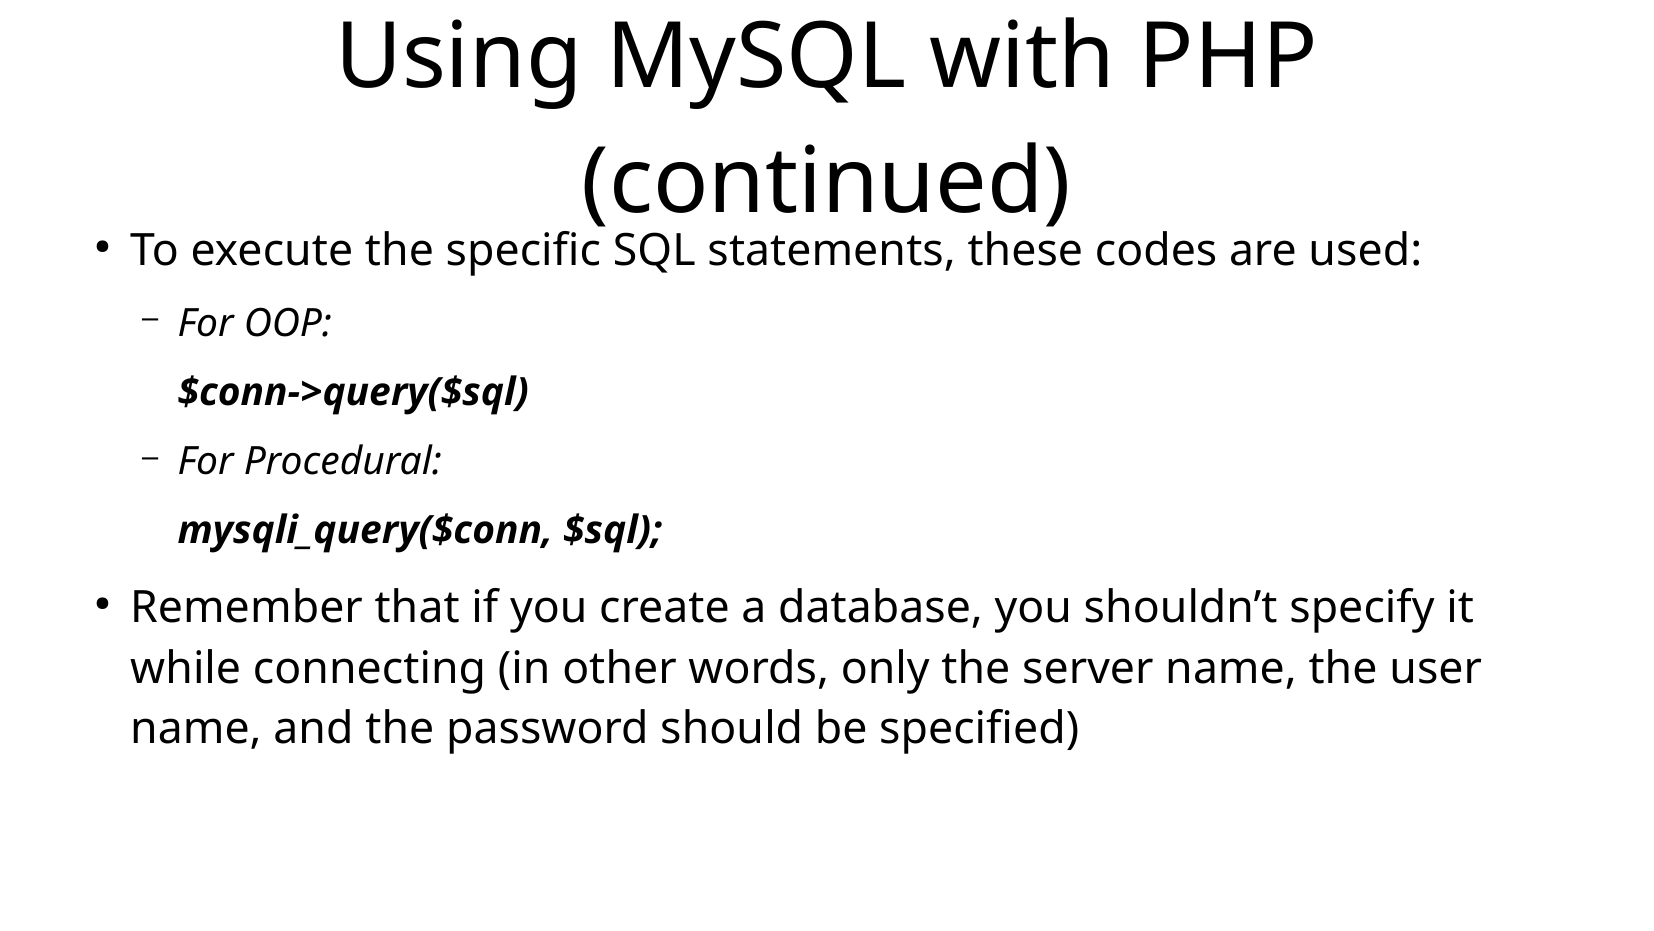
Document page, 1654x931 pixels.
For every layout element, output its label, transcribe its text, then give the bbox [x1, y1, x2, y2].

title Using MySQL with PHP (continued) [82, 37, 1571, 193]
list To execute the specific SQL statements, these codes are used: For OOP: $conn->query($sql) For Procedural: mysqli_query($conn, $sql); Remember that if you create a database, you shouldn’t specify it while connecting (in other words, only the server name, the user name, and the password should be specified) [82, 217, 1571, 758]
